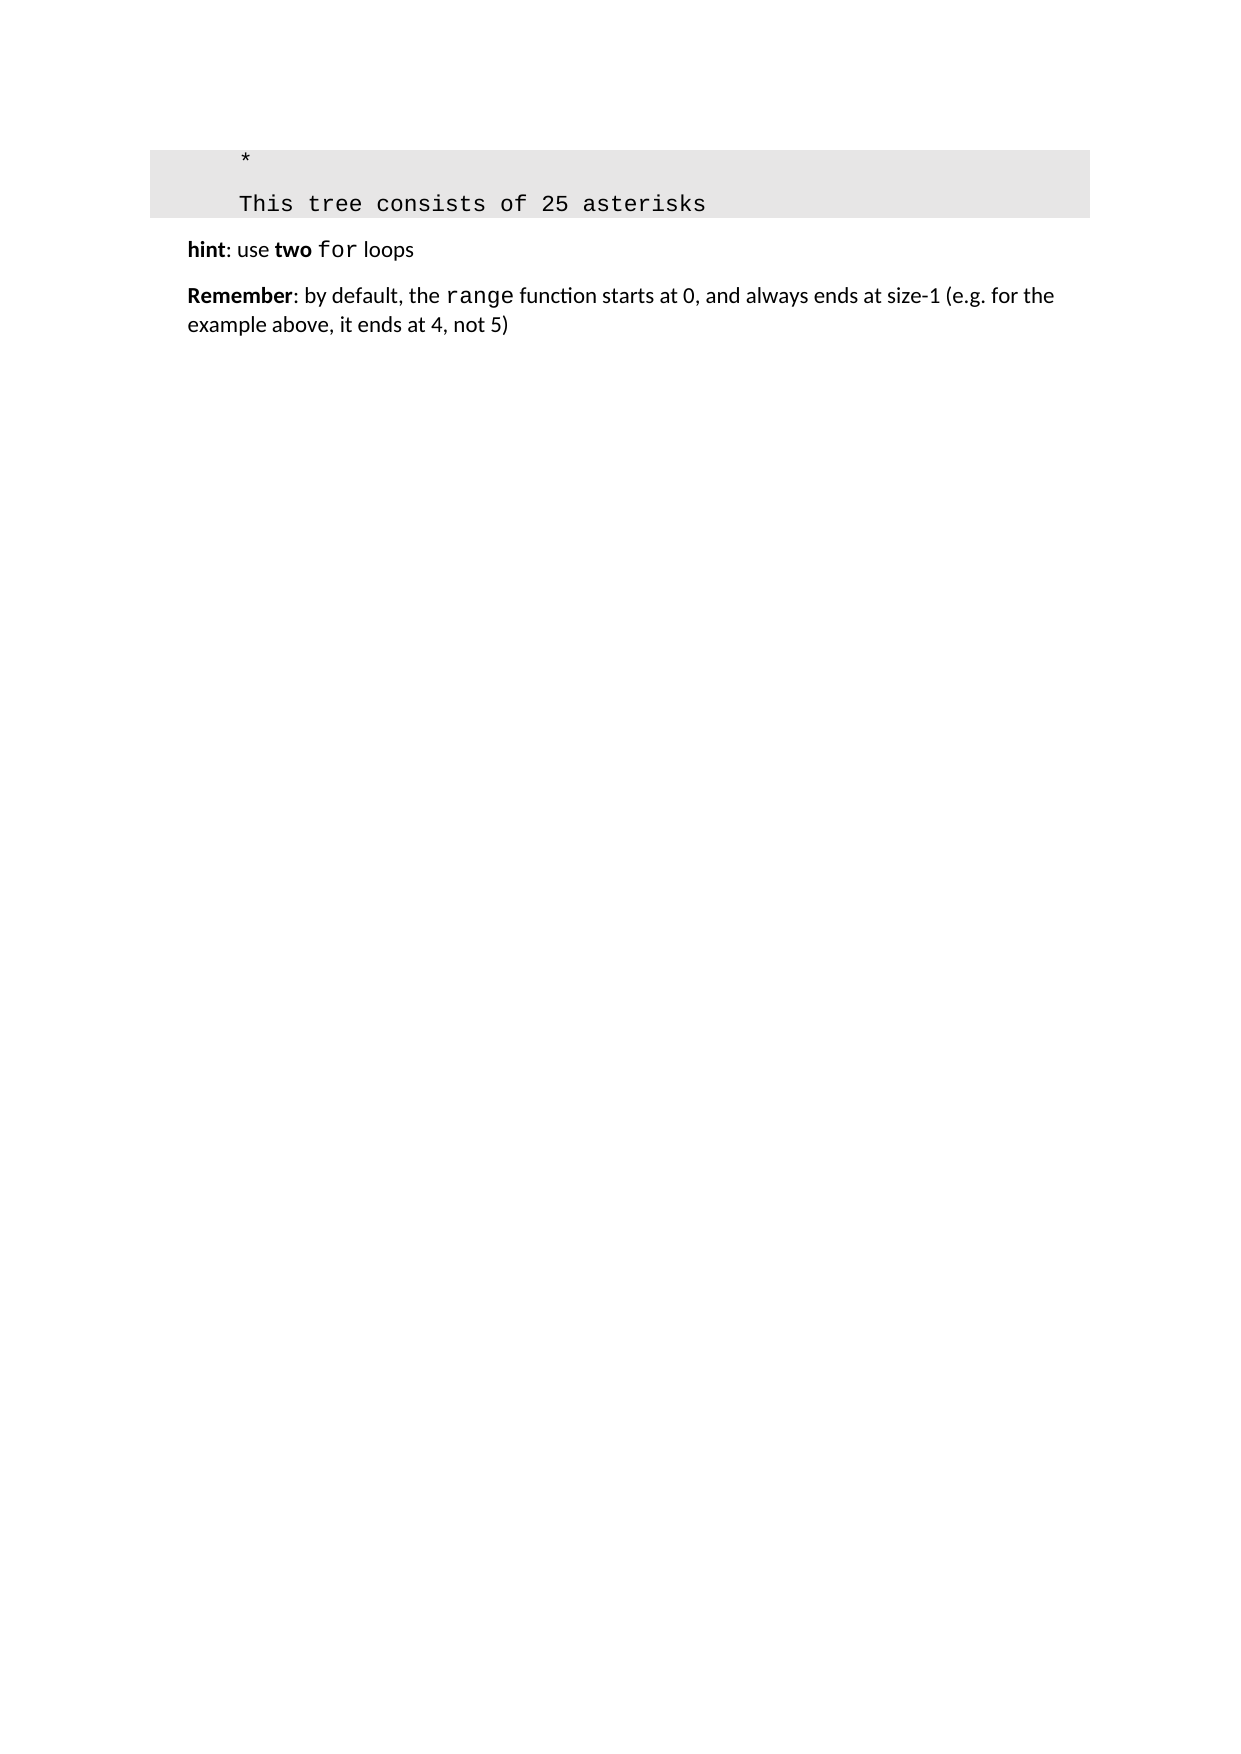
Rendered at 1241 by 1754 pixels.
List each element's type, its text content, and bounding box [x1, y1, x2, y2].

text hint: use two for loops [187, 235, 1090, 264]
text Remember: by default, the range function starts at 0, and always ends at size-1 (e.g. for the example above, it ends at 4, not 5) [187, 281, 1090, 338]
text This tree consists of 25 asterisks [150, 193, 1090, 218]
text * [150, 150, 1090, 176]
